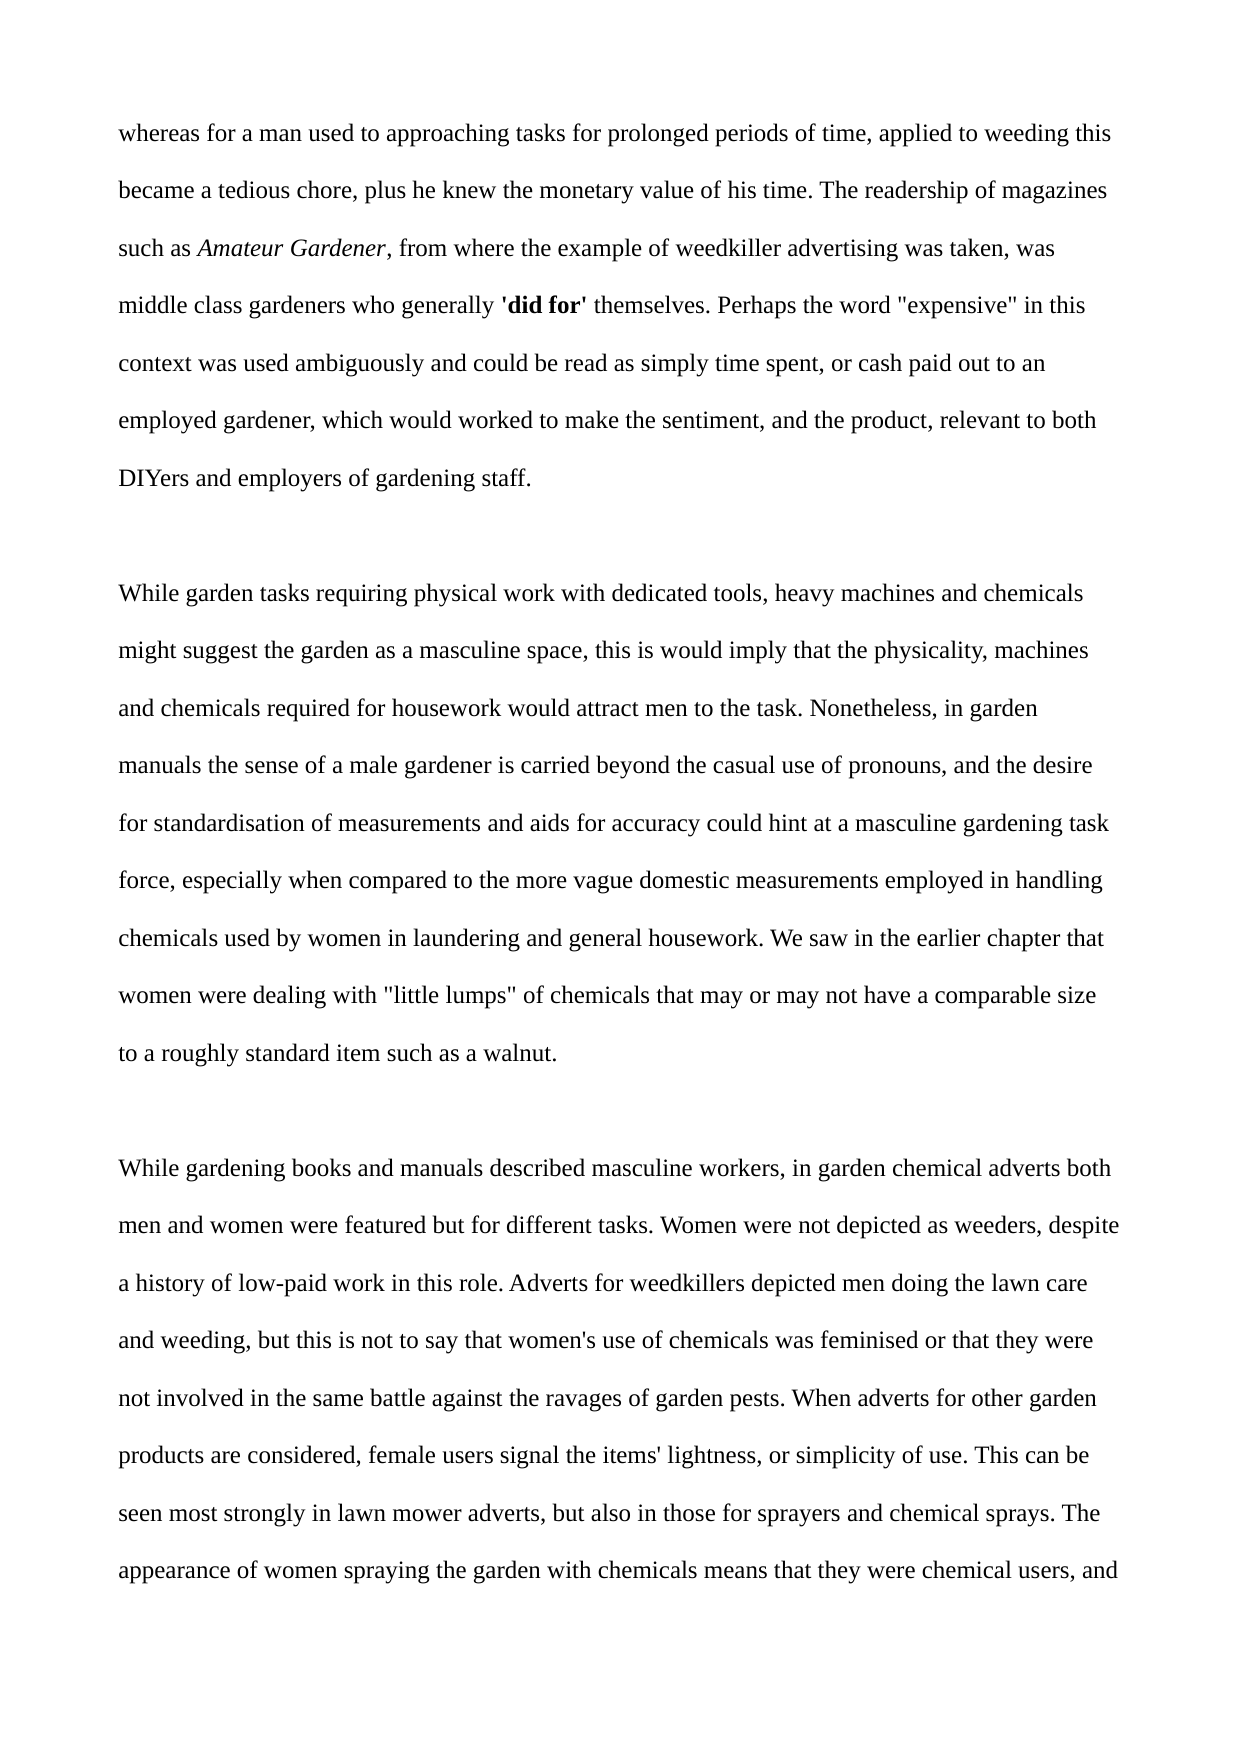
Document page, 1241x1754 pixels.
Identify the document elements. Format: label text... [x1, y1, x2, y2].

text whereas for a man used to approaching tasks for prolonged periods of time, applied to weeding this became a tedious chore, plus he knew the monetary value of his time. The readership of magazines such as Amateur Gardener, from where the example of weedkiller advertising was taken, was middle class gardeners who generally 'did for' themselves. Perhaps the word "expensive" in this context was used ambiguously and could be read as simply time spent, or cash paid out to an employed gardener, which would worked to make the sentiment, and the product, relevant to both DIYers and employers of gardening staff. [118, 118, 1122, 492]
text While gardening books and manuals described masculine workers, in garden chemical adverts both men and women were featured but for different tasks. Women were not depicted as weeders, despite a history of low-paid work in this role. Adverts for weedkillers depicted men doing the lawn care and weeding, but this is not to say that women's use of chemicals was feminised or that they were not involved in the same battle against the ravages of garden pests. When adverts for other garden products are considered, female users signal the items' lightness, or simplicity of use. This can be seen most strongly in lawn mower adverts, but also in those for sprayers and chemical sprays. The appearance of women spraying the garden with chemicals means that they were chemical users, and [118, 1153, 1122, 1584]
text While garden tasks requiring physical work with dedicated tools, heavy machines and chemicals might suggest the garden as a masculine space, this is would imply that the physicality, machines and chemicals required for housework would attract men to the task. Nonetheless, in garden manuals the sense of a male gardener is carried beyond the casual use of pronouns, and the desire for standardisation of measurements and aids for accuracy could hint at a masculine gardening task force, especially when compared to the more vague domestic measurements employed in handling chemicals used by women in laundering and general housework. We saw in the earlier chapter that women were dealing with "little lumps" of chemicals that may or may not have a comparable size to a roughly standard item such as a walnut. [118, 578, 1122, 1067]
